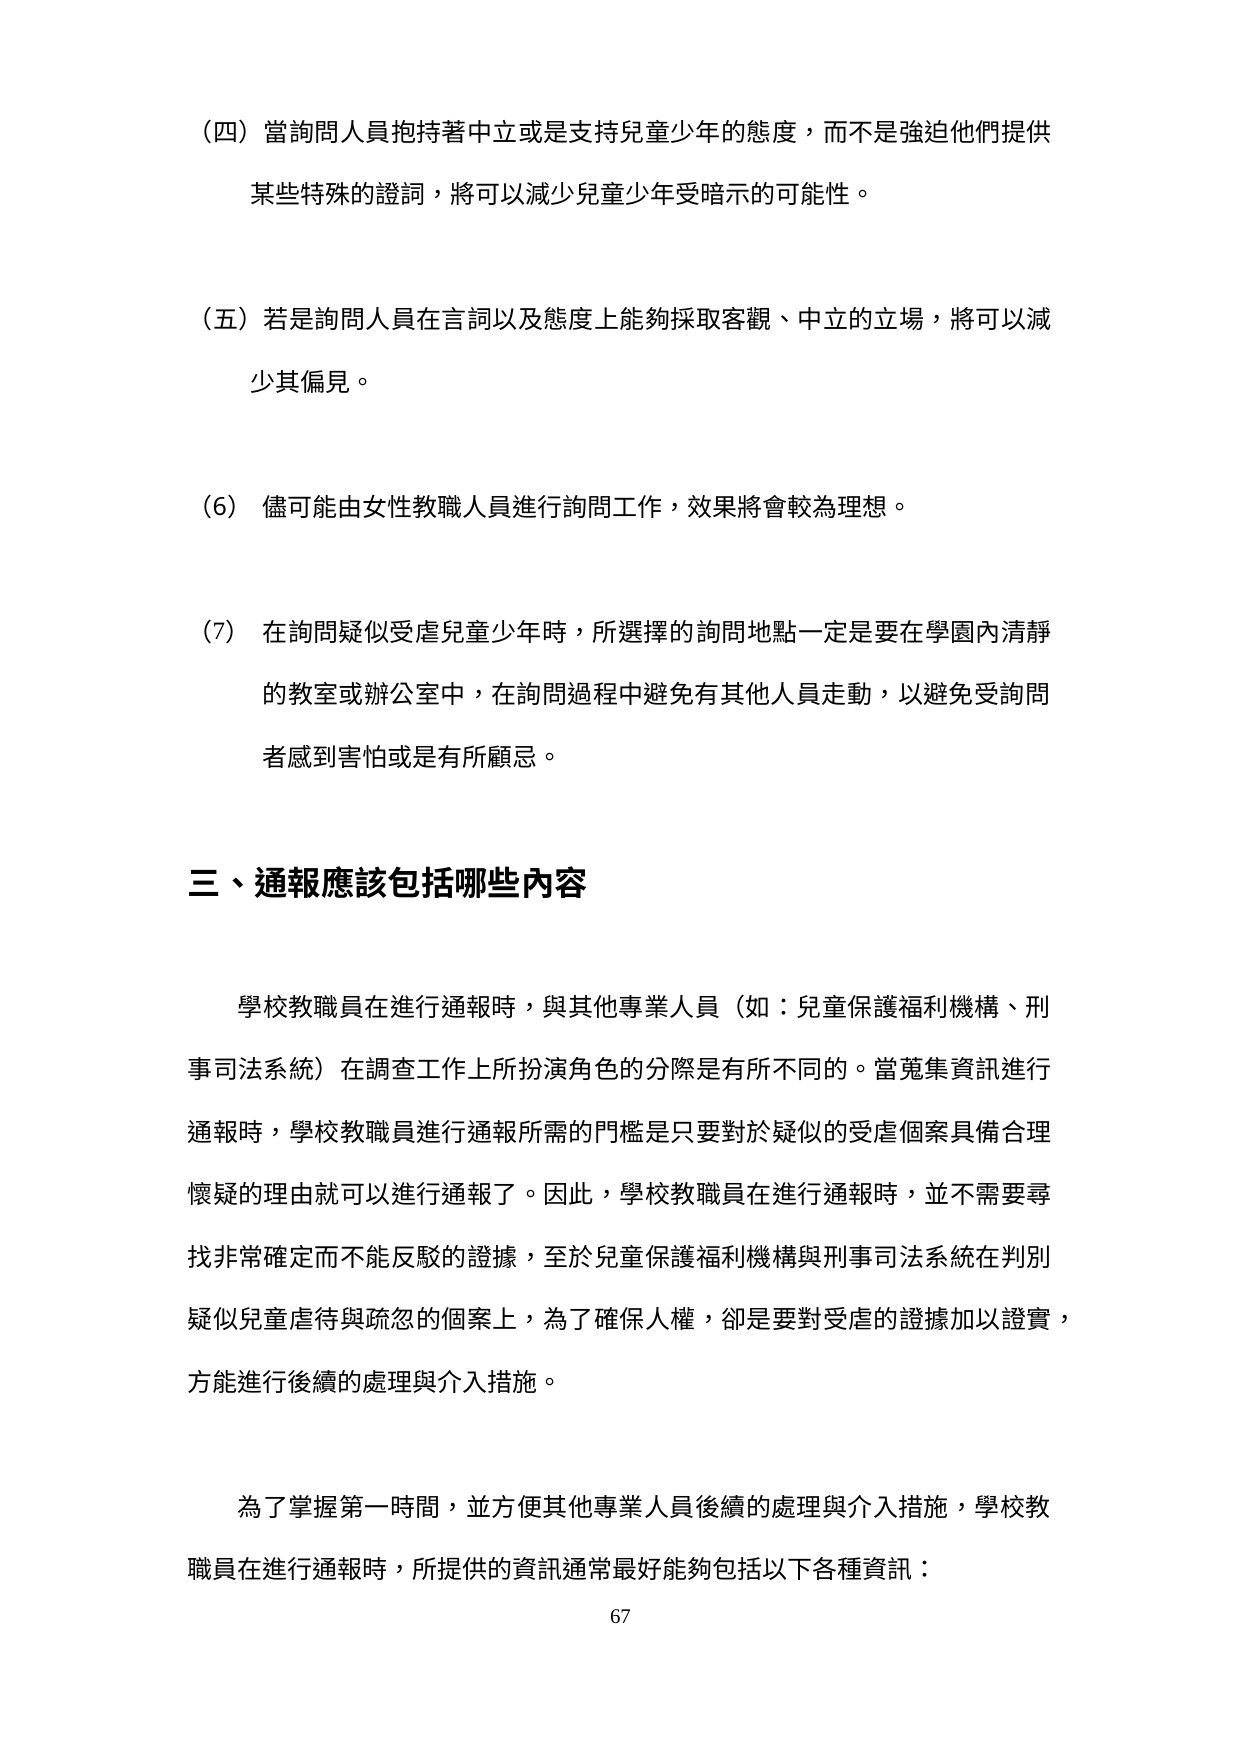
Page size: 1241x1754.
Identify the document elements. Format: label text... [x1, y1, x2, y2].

text （五）若是詢問人員在言詞以及態度上能夠採取客觀、中立的立場，將可以減少其偏見。 [187, 276, 1053, 401]
list 在詢問疑似受虐兒童少年時，所選擇的詢問地點一定是要在學園內清靜的教室或辦公室中，在詢問過程中避免有其他人員走動，以避免受詢問者感到害怕或是有所顧忌。 [187, 589, 1053, 776]
text 三、通報應該包括哪些內容 [187, 839, 1053, 901]
list 儘可能由女性教職人員進行詢問工作，效果將會較為理想。 [187, 464, 1053, 526]
text （四）當詢問人員抱持著中立或是支持兒童少年的態度，而不是強迫他們提供某些特殊的證詞，將可以減少兒童少年受暗示的可能性。 [187, 89, 1053, 214]
text 學校教職員在進行通報時，與其他專業人員（如：兒童保護福利機構、刑事司法系統）在調查工作上所扮演角色的分際是有所不同的。當蒐集資訊進行通報時，學校教職員進行通報所需的門檻是只要對於疑似的受虐個案具備合理懷疑的理由就可以進行通報了。因此，學校教職員在進行通報時，並不需要尋找非常確定而不能反駁的證據，至於兒童保護福利機構與刑事司法系統在判別疑似兒童虐待與疏忽的個案上，為了確保人權，卻是要對受虐的證據加以證實，方能進行後續的處理與介入措施。 [187, 964, 1053, 1401]
text 為了掌握第一時間，並方便其他專業人員後續的處理與介入措施，學校教職員在進行通報時，所提供的資訊通常最好能夠包括以下各種資訊： [187, 1464, 1053, 1589]
